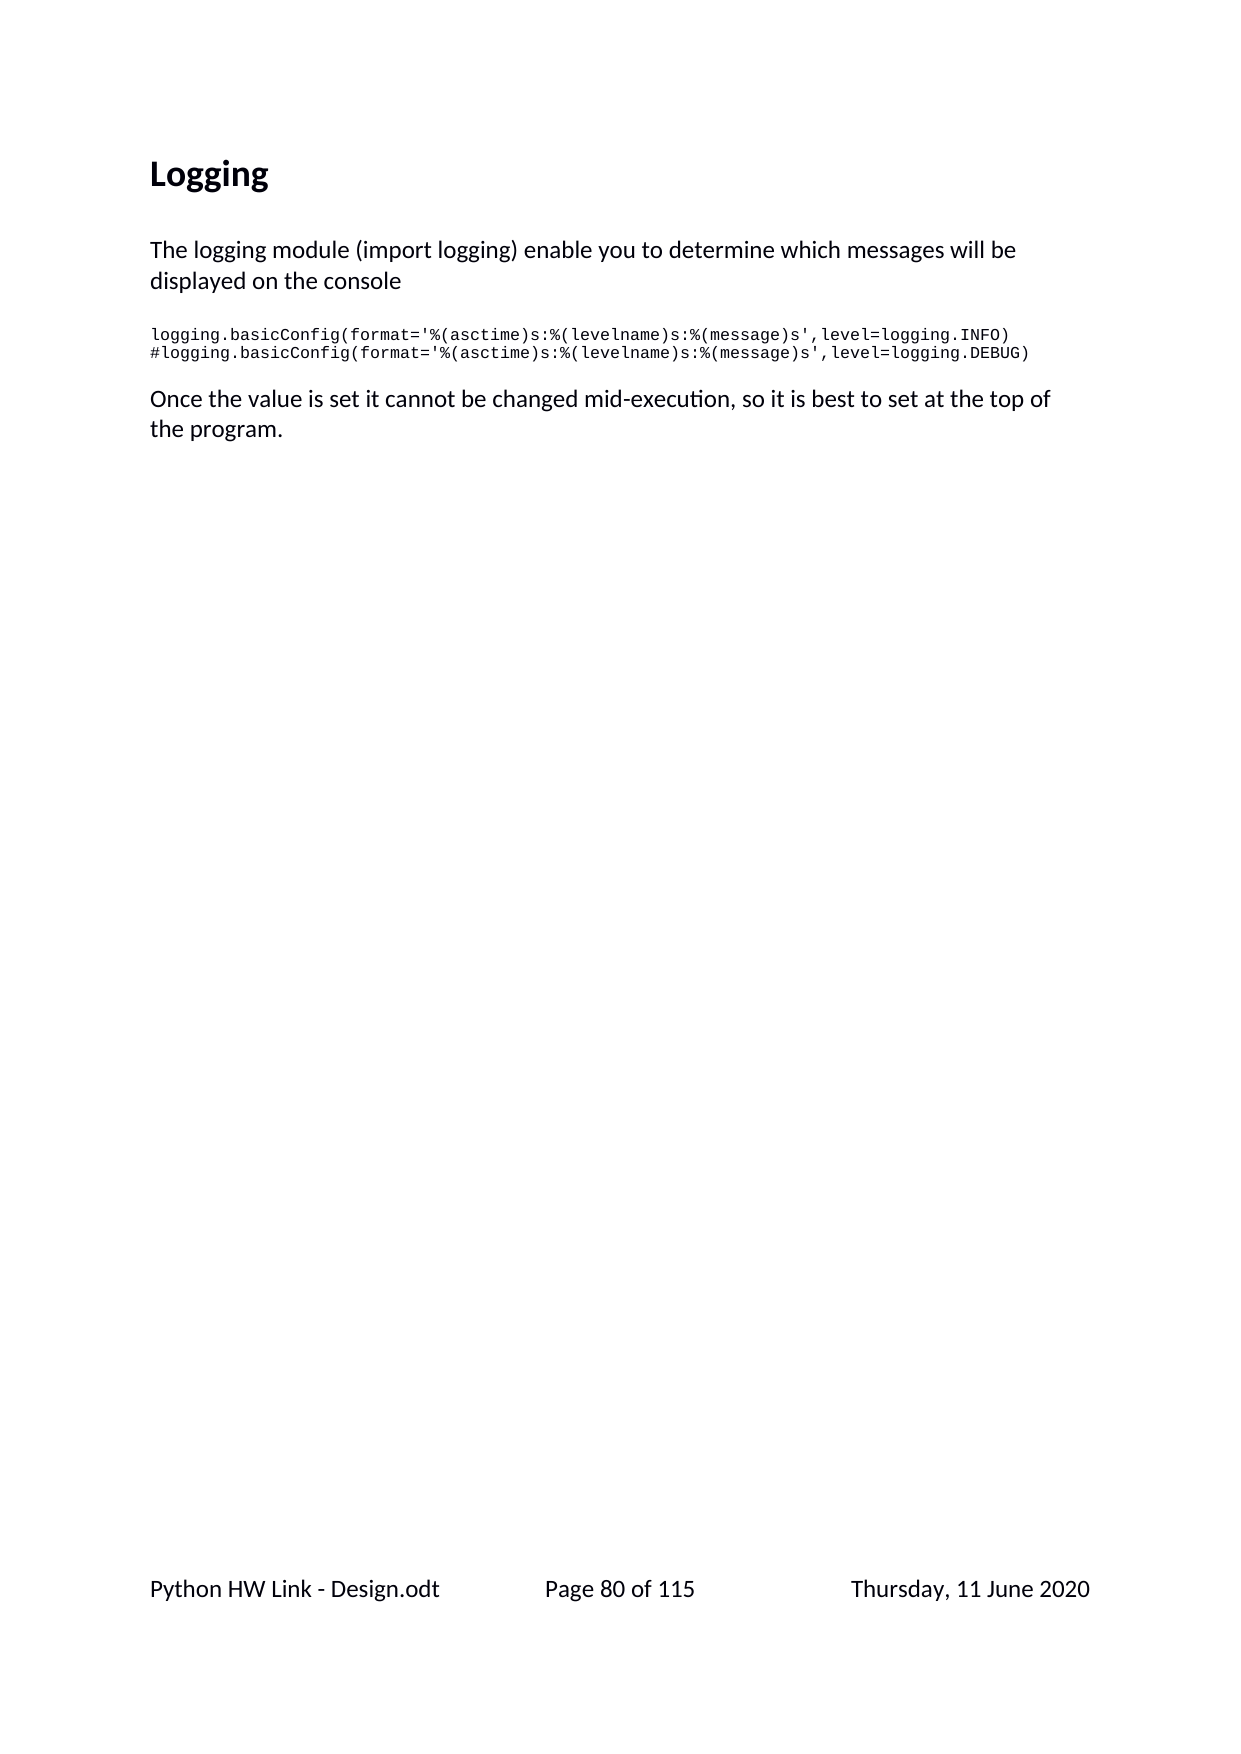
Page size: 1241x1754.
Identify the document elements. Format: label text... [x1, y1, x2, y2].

text Once the value is set it cannot be changed mid-execution, so it is best to set at the top of the program. [150, 383, 1090, 444]
text logging.basicConfig(format='%(asctime)s:%(levelname)s:%(message)s',level=logging.INFO) [150, 326, 1090, 345]
text The logging module (import logging) enable you to determine which messages will be displayed on the console [150, 235, 1090, 296]
text #logging.basicConfig(format='%(asctime)s:%(levelname)s:%(message)s',level=logging.DEBUG) [150, 345, 1090, 364]
subtitle Logging [150, 150, 1090, 196]
